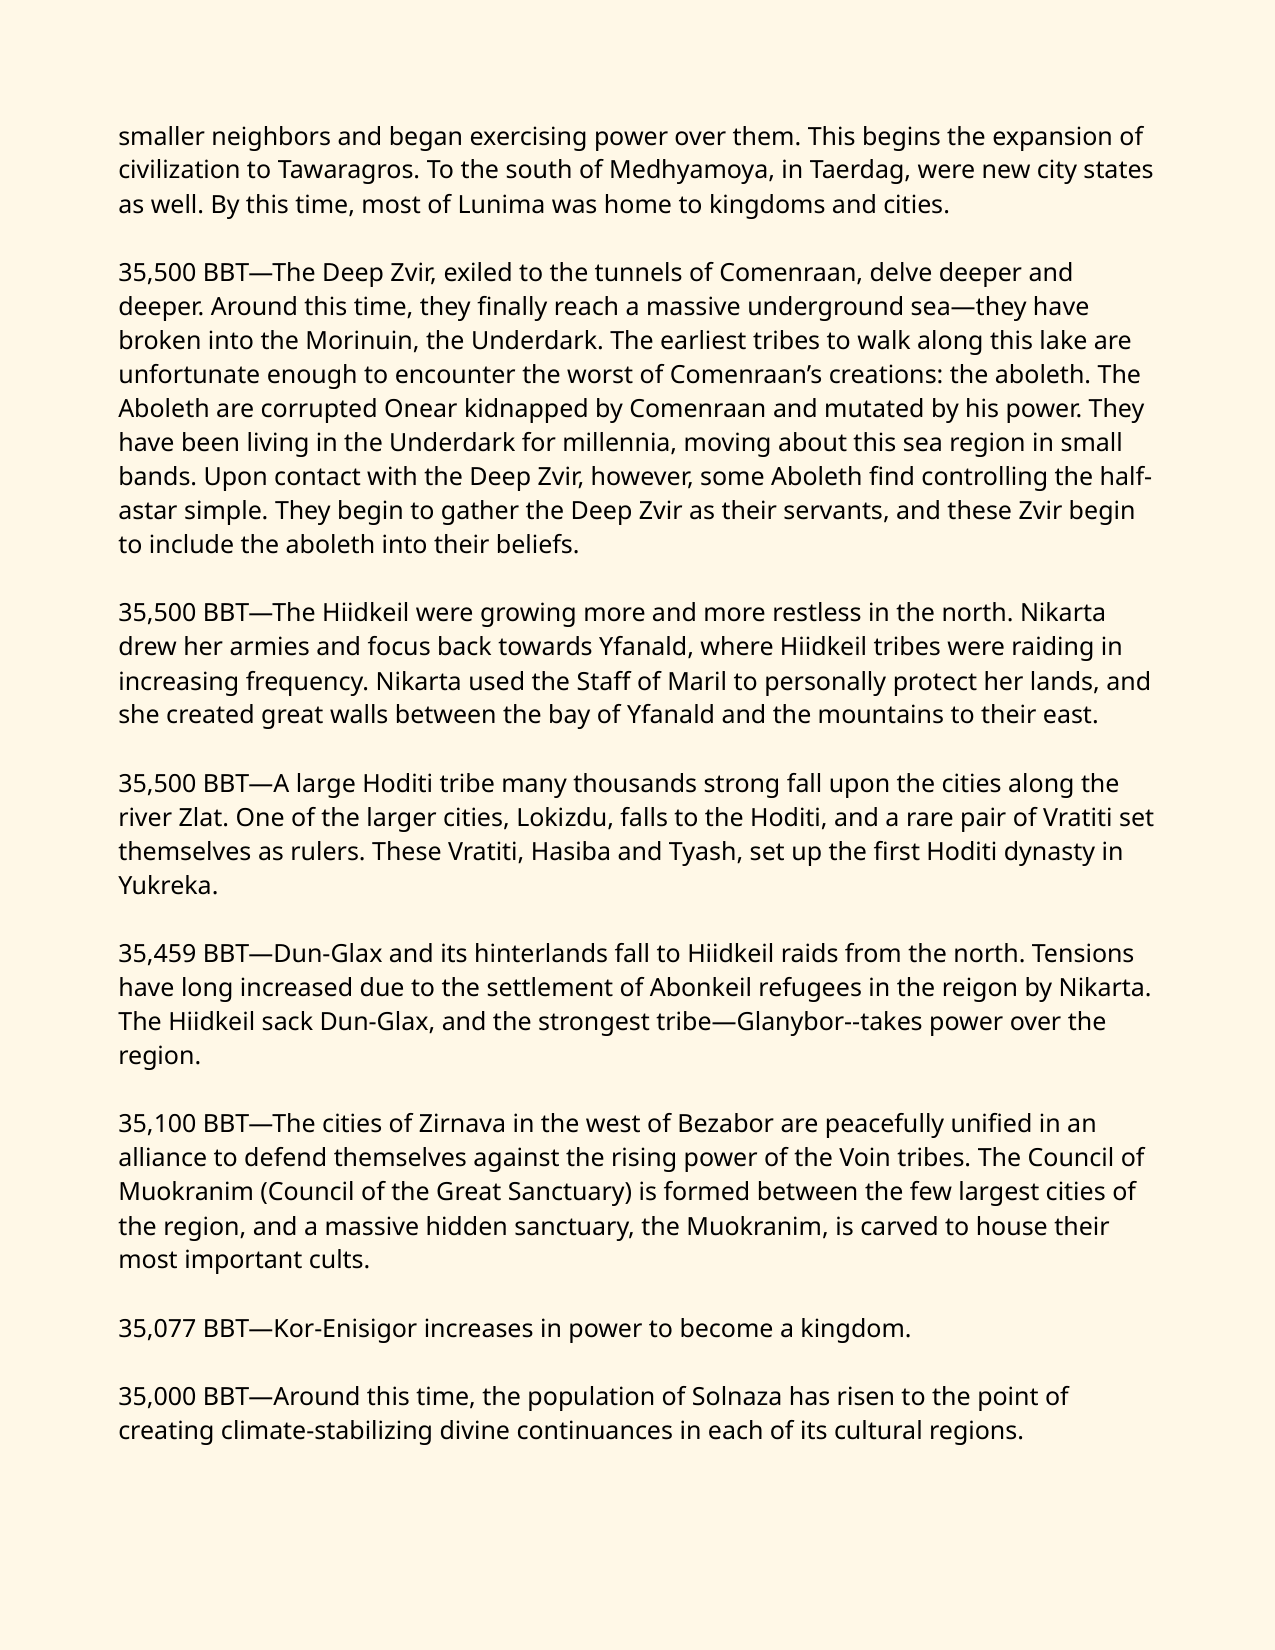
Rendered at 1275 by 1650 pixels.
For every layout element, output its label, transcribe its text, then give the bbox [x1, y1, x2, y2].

text 35,459 BBT—Dun-Glax and its hinterlands fall to Hiidkeil raids from the north. Tensions have long increased due to the settlement of Abonkeil refugees in the reigon by Nikarta. The Hiidkeil sack Dun-Glax, and the strongest tribe—Glanybor--takes power over the region. [118, 936, 1157, 1072]
text 35,500 BBT—The Deep Zvir, exiled to the tunnels of Comenraan, delve deeper and deeper. Around this time, they finally reach a massive underground sea—they have broken into the Morinuin, the Underdark. The earliest tribes to walk along this lake are unfortunate enough to encounter the worst of Comenraan’s creations: the aboleth. The Aboleth are corrupted Onear kidnapped by Comenraan and mutated by his power. They have been living in the Underdark for millennia, moving about this sea region in small bands. Upon contact with the Deep Zvir, however, some Aboleth find controlling the half-astar simple. They begin to gather the Deep Zvir as their servants, and these Zvir begin to include the aboleth into their beliefs. [118, 254, 1157, 561]
text 35,000 BBT—Around this time, the population of Solnaza has risen to the point of creating climate-stabilizing divine continuances in each of its cultural regions. [118, 1378, 1157, 1447]
text 35,100 BBT—The cities of Zirnava in the west of Bezabor are peacefully unified in an alliance to defend themselves against the rising power of the Voin tribes. The Council of Muokranim (Council of the Great Sanctuary) is formed between the few largest cities of the region, and a massive hidden sanctuary, the Muokranim, is carved to house their most important cults. [118, 1106, 1157, 1276]
text 35,077 BBT—Kor-Enisigor increases in power to become a kingdom. [118, 1310, 1157, 1344]
text 35,500 BBT—A large Hoditi tribe many thousands strong fall upon the cities along the river Zlat. One of the larger cities, Lokizdu, falls to the Hoditi, and a rare pair of Vratiti set themselves as rulers. These Vratiti, Hasiba and Tyash, set up the first Hoditi dynasty in Yukreka. [118, 765, 1157, 902]
text smaller neighbors and began exercising power over them. This begins the expansion of civilization to Tawaragros. To the south of Medhyamoya, in Taerdag, were new city states as well. By this time, most of Lunima was home to kingdoms and cities. [118, 118, 1157, 220]
text 35,500 BBT—The Hiidkeil were growing more and more restless in the north. Nikarta drew her armies and focus back towards Yfanald, where Hiidkeil tribes were raiding in increasing frequency. Nikarta used the Staff of Maril to personally protect her lands, and she created great walls between the bay of Yfanald and the mountains to their east. [118, 595, 1157, 731]
